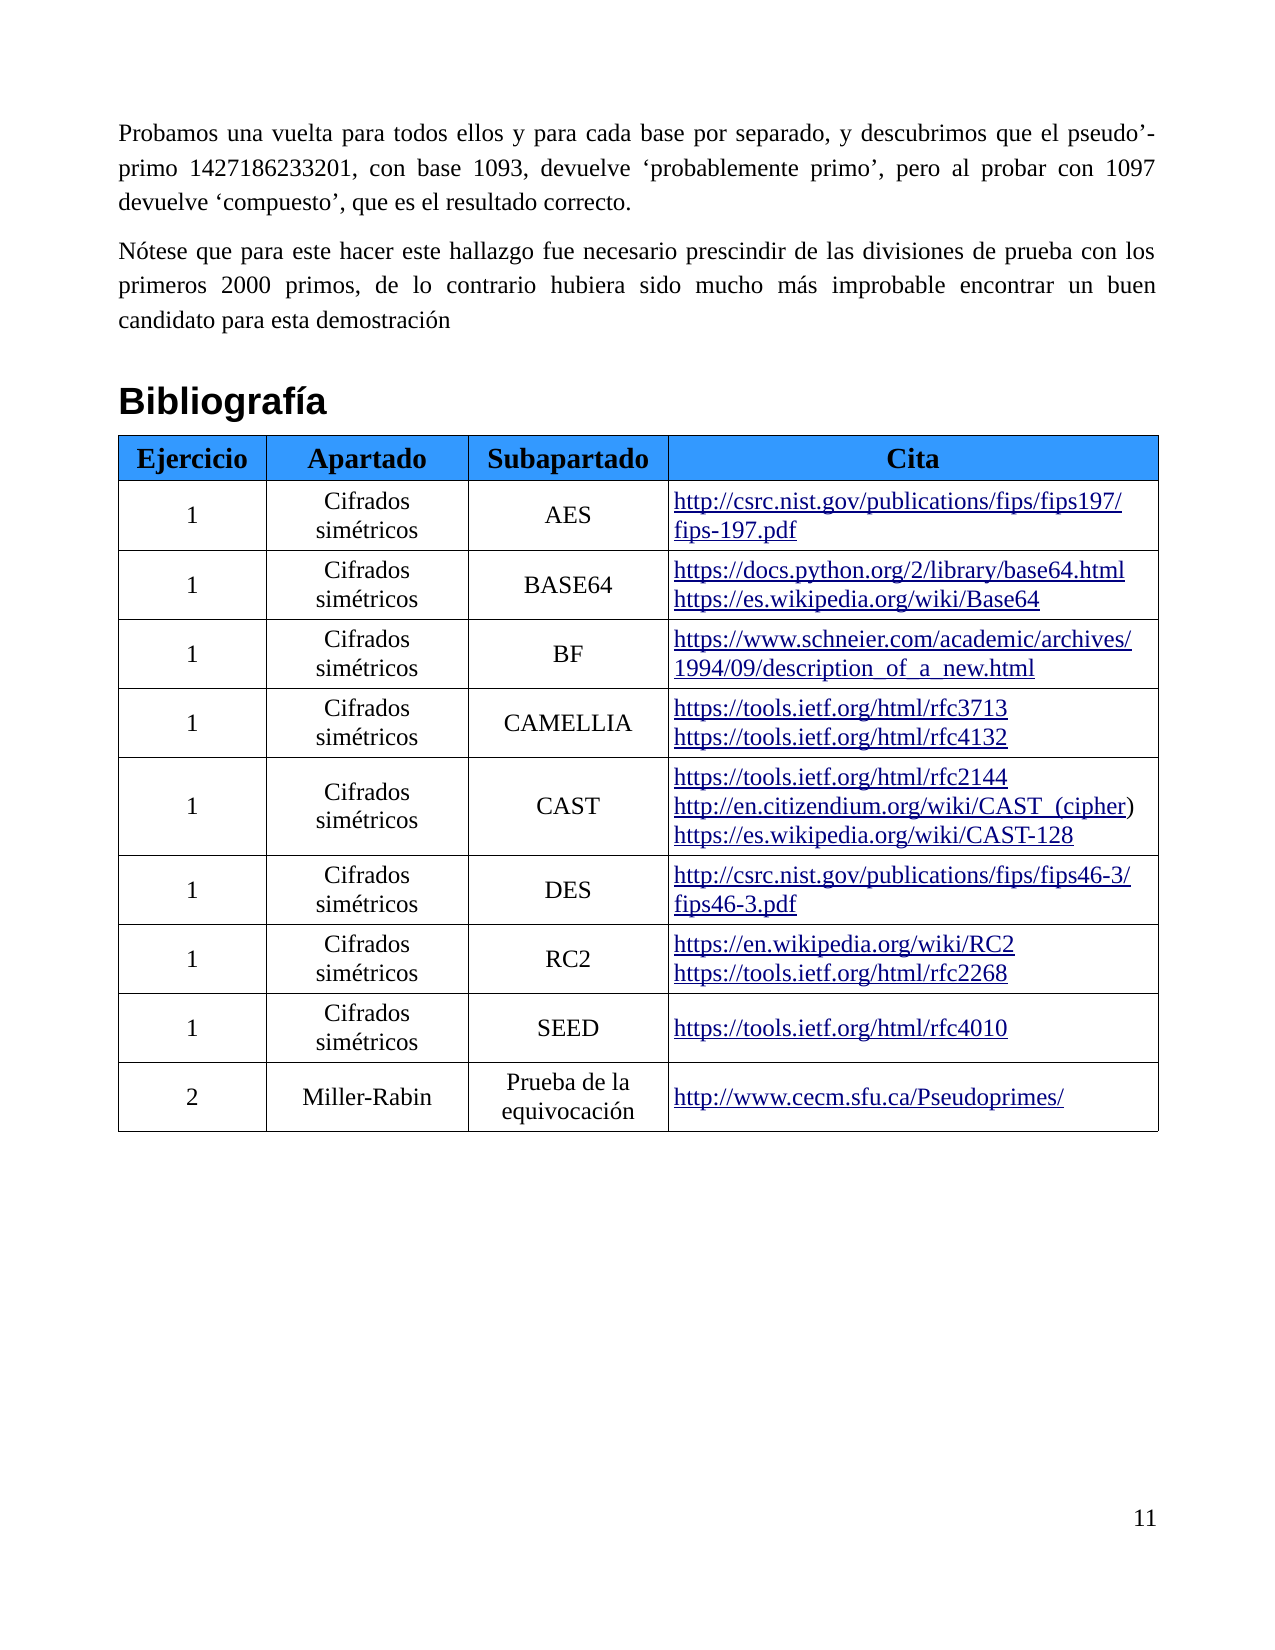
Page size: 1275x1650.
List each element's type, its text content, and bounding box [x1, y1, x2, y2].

table_cell AES [469, 481, 668, 549]
table_cell 1 [119, 758, 266, 854]
table_cell 2 [119, 1063, 266, 1131]
table_cell https://en.wikipedia.org/wiki/RC2 https://tools.ietf.org/html/rfc2268 [669, 925, 1158, 993]
table_cell 1 [119, 856, 266, 923]
table_cell http://www.cecm.sfu.ca/Pseudoprimes/ [669, 1063, 1158, 1131]
subtitle Bibliografía [118, 379, 1157, 423]
table_cell Cifrados simétricos [267, 856, 468, 923]
table_cell Prueba de la equivocación [469, 1063, 668, 1131]
table_header Cita [669, 436, 1158, 480]
table_cell RC2 [469, 925, 668, 993]
table_cell 1 [119, 620, 266, 688]
table_cell http://csrc.nist.gov/publications/fips/fips46-3/fips46-3.pdf [669, 856, 1158, 923]
table_cell https://tools.ietf.org/html/rfc3713 https://tools.ietf.org/html/rfc4132 [669, 689, 1158, 757]
table_cell Cifrados simétricos [267, 481, 468, 549]
table_cell CAMELLIA [469, 689, 668, 757]
table_cell Cifrados simétricos [267, 689, 468, 757]
table_cell Miller-Rabin [267, 1063, 468, 1131]
table_cell Cifrados simétricos [267, 551, 468, 618]
table_cell 1 [119, 551, 266, 618]
table_cell BASE64 [469, 551, 668, 618]
table_cell Cifrados simétricos [267, 925, 468, 993]
table_cell 1 [119, 481, 266, 549]
table_cell 1 [119, 994, 266, 1062]
table_cell https://docs.python.org/2/library/base64.html https://es.wikipedia.org/wiki/Base64 [669, 551, 1158, 618]
table_cell 1 [119, 689, 266, 757]
table_cell https://tools.ietf.org/html/rfc2144 http://en.citizendium.org/wiki/CAST_(cipher) https://es.wikipedia.org/wiki/CAST-128 [669, 758, 1158, 854]
table_cell BF [469, 620, 668, 688]
table_cell 1 [119, 925, 266, 993]
table_cell http://csrc.nist.gov/publications/fips/fips197/fips-197.pdf [669, 481, 1158, 549]
table_cell DES [469, 856, 668, 923]
table_cell SEED [469, 994, 668, 1062]
table_cell Cifrados simétricos [267, 994, 468, 1062]
table_cell https://tools.ietf.org/html/rfc4010 [669, 994, 1158, 1062]
table_cell Cifrados simétricos [267, 758, 468, 854]
table_cell https://www.schneier.com/academic/archives/1994/09/description_of_a_new.html [669, 620, 1158, 688]
table_header Ejercicio [119, 436, 266, 480]
text Probamos una vuelta para todos ellos y para cada base por separado, y descubrimos que el pseudo’-primo 1427186233201, con base 1093, devuelve ‘probablemente primo’, pero al probar con 1097 devuelve ‘compuesto’, que es el resultado correcto. [118, 118, 1157, 216]
text Nótese que para este hacer este hallazgo fue necesario prescindir de las divisiones de prueba con los primeros 2000 primos, de lo contrario hubiera sido mucho más improbable encontrar un buen candidato para esta demostración [118, 236, 1157, 334]
table_cell Cifrados simétricos [267, 620, 468, 688]
table_cell CAST [469, 758, 668, 854]
table_header Subapartado [469, 436, 668, 480]
table_header Apartado [267, 436, 468, 480]
